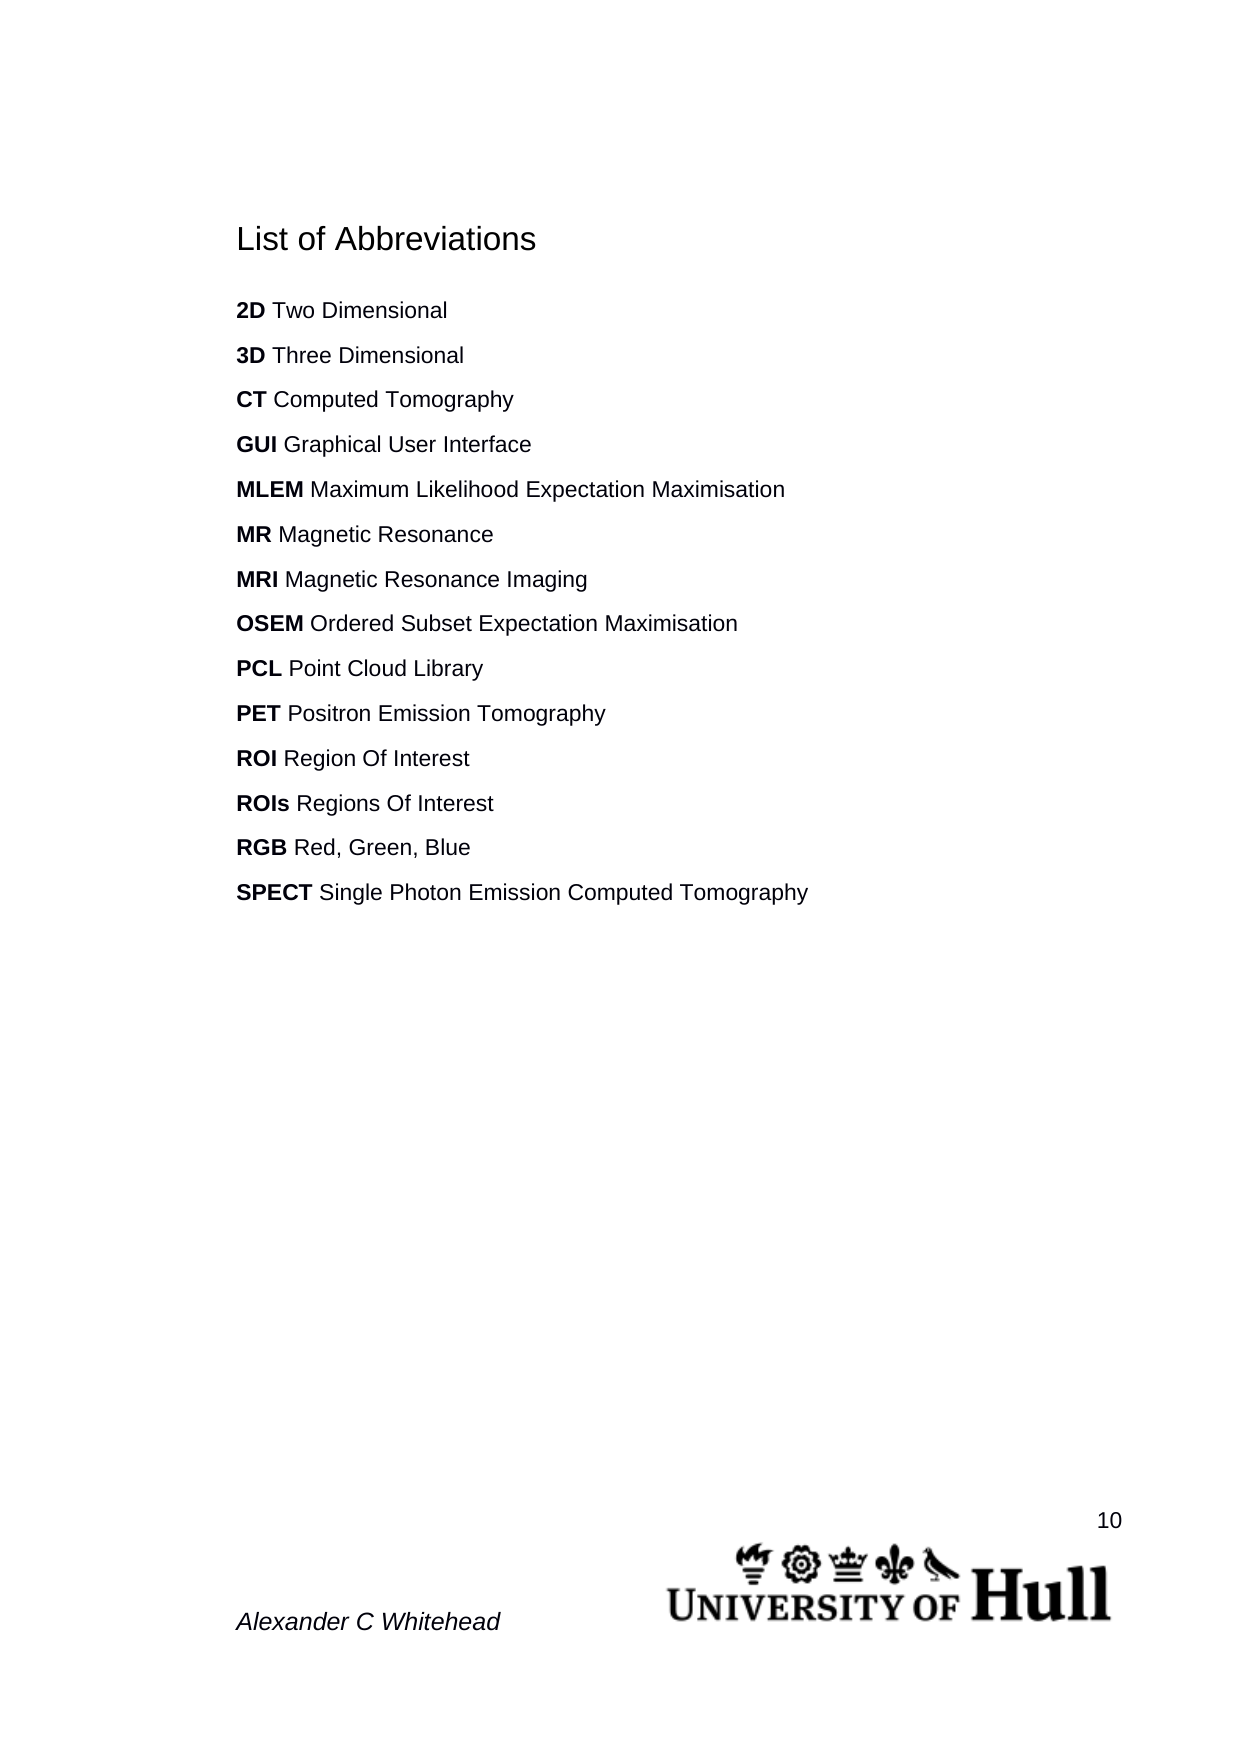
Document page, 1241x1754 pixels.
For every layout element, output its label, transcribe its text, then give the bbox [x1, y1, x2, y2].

text PCL Point Cloud Library [236, 655, 1122, 682]
text MRI Magnetic Resonance Imaging [236, 566, 1122, 592]
text 3D Three Dimensional [236, 342, 1122, 368]
text PET Positron Emission Tomography [236, 700, 1122, 726]
text 2D Two Dimensional [236, 297, 1122, 323]
subtitle List of Abbreviations [236, 219, 1122, 258]
text MR Magnetic Resonance [236, 521, 1122, 547]
text RGB Red, Green, Blue [236, 834, 1122, 861]
text GUI Graphical User Interface [236, 431, 1122, 458]
text MLEM Maximum Likelihood Expectation Maximisation [236, 476, 1122, 502]
text OSEM Ordered Subset Expectation Maximisation [236, 610, 1122, 637]
text SPECT Single Photon Emission Computed Tomography [236, 879, 1122, 906]
text CT Computed Tomography [236, 386, 1122, 413]
text ROIs Regions Of Interest [236, 789, 1122, 816]
picture [660, 1533, 1120, 1631]
text ROI Region Of Interest [236, 745, 1122, 771]
